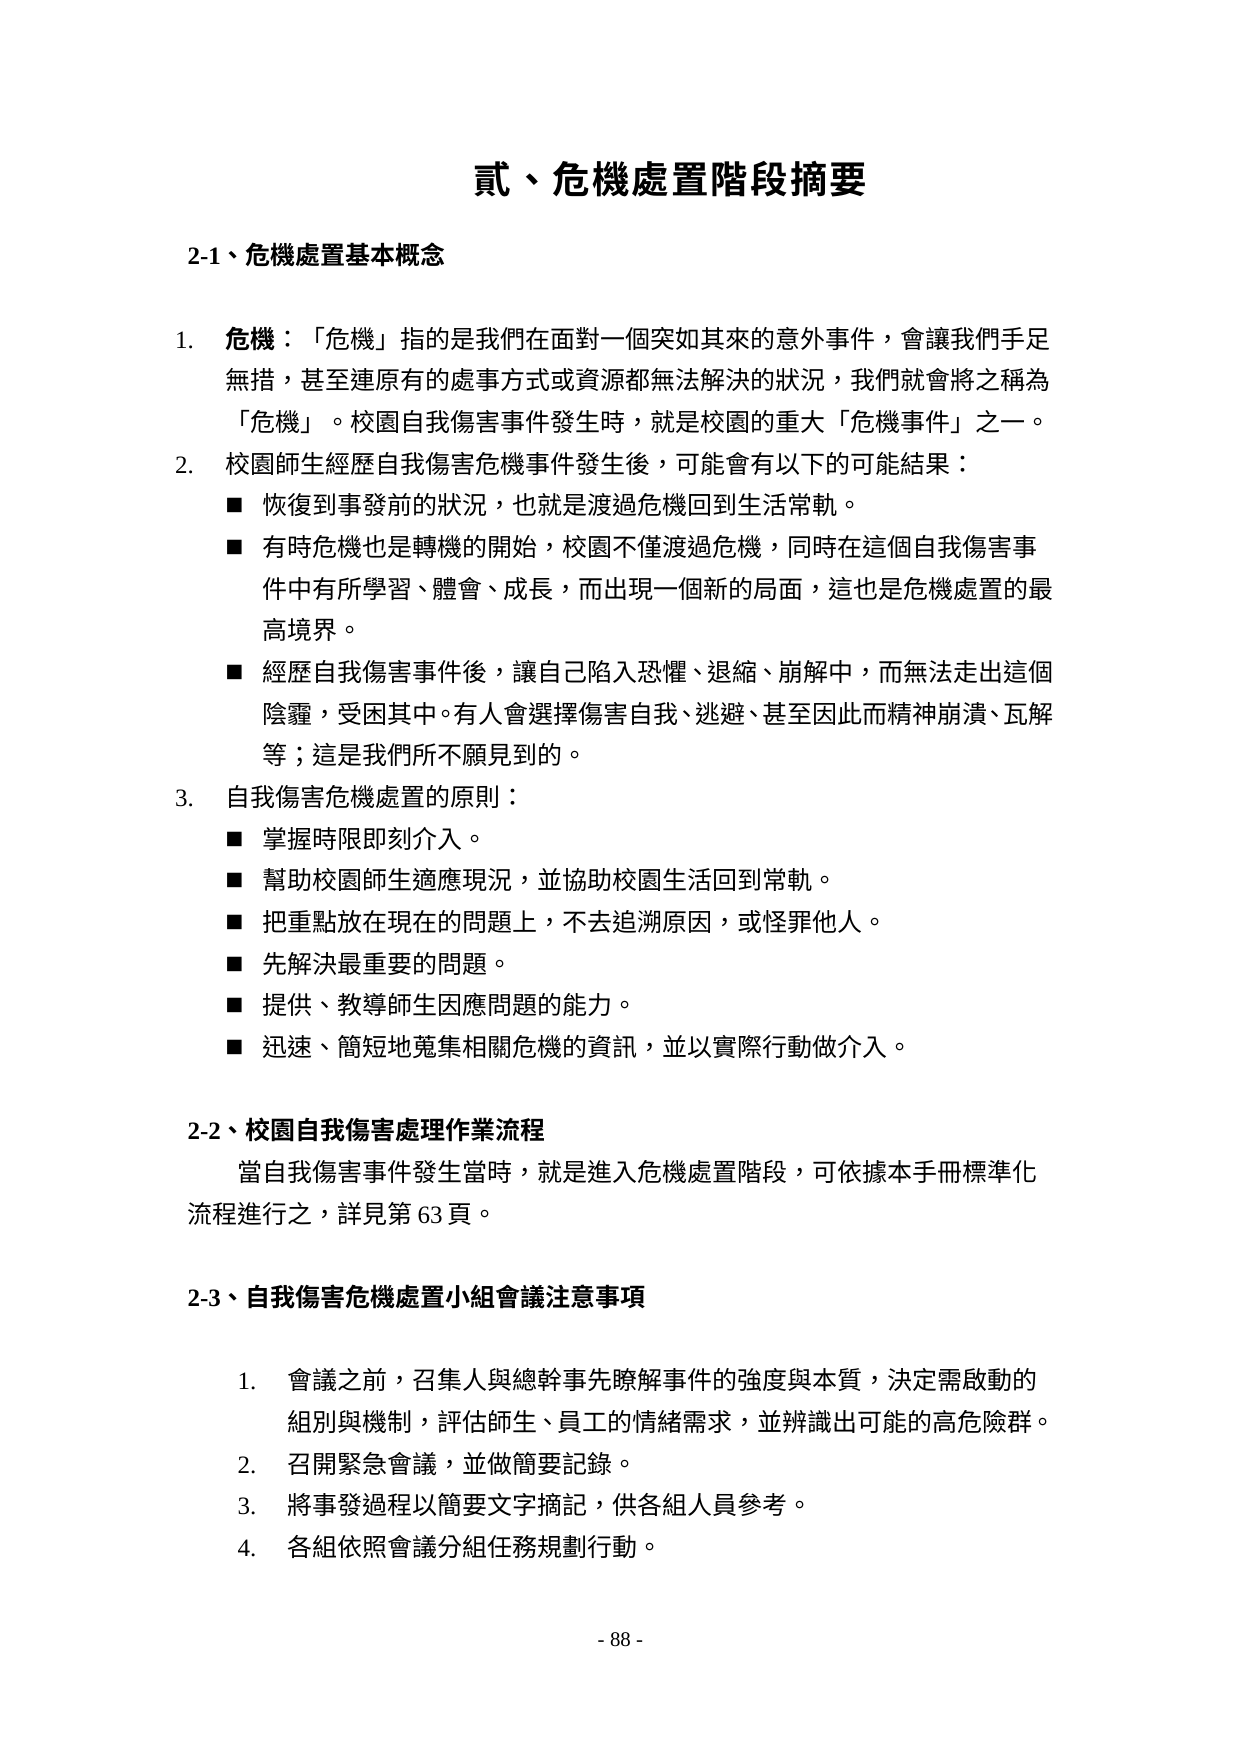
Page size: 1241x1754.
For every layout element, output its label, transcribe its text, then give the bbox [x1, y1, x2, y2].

list 把重點放在現在的問題上，不去追溯原因，或怪罪他人。 [225, 898, 1053, 940]
text 貳、危機處置階段摘要 [287, 150, 1053, 204]
list 經歷自我傷害事件後，讓自己陷入恐懼、退縮、崩解中，而無法走出這個陰霾，受困其中。有人會選擇傷害自我、逃避、甚至因此而精神崩潰、瓦解等；這是我們所不願見到的。 [225, 648, 1053, 773]
list 迅速、簡短地蒐集相關危機的資訊，並以實際行動做介入。 [225, 1023, 1053, 1065]
list 各組依照會議分組任務規劃行動。 [237, 1523, 1053, 1565]
list 自我傷害危機處置的原則： [175, 773, 1053, 815]
list 有時危機也是轉機的開始，校園不僅渡過危機，同時在這個自我傷害事件中有所學習、體會、成長，而出現一個新的局面，這也是危機處置的最高境界。 [225, 523, 1053, 648]
list 危機：「危機」指的是我們在面對一個突如其來的意外事件，會讓我們手足無措，甚至連原有的處事方式或資源都無法解決的狀況，我們就會將之稱為「危機」。校園自我傷害事件發生時，就是校園的重大「危機事件」之一。 [175, 315, 1053, 440]
list 校園師生經歷自我傷害危機事件發生後，可能會有以下的可能結果： [175, 440, 1053, 481]
text 當自我傷害事件發生當時，就是進入危機處置階段，可依據本手冊標準化流程進行之，詳見第63頁。 [187, 1148, 1053, 1231]
text 2-2、校園自我傷害處理作業流程 [187, 1106, 1053, 1148]
list 恢復到事發前的狀況，也就是渡過危機回到生活常軌。 [225, 481, 1053, 523]
list 召開緊急會議，並做簡要記錄。 [237, 1440, 1053, 1481]
list 將事發過程以簡要文字摘記，供各組人員參考。 [237, 1481, 1053, 1523]
list 先解決最重要的問題。 [225, 940, 1053, 981]
list 提供、教導師生因應問題的能力。 [225, 981, 1053, 1023]
list 會議之前，召集人與總幹事先瞭解事件的強度與本質，決定需啟動的組別與機制，評估師生、員工的情緒需求，並辨識出可能的高危險群。 [237, 1356, 1053, 1440]
list 掌握時限即刻介入。 [225, 815, 1053, 856]
list 幫助校園師生適應現況，並協助校園生活回到常軌。 [225, 856, 1053, 898]
text 2-1、危機處置基本概念 [187, 231, 1053, 273]
text 2-3、自我傷害危機處置小組會議注意事項 [187, 1273, 1053, 1315]
